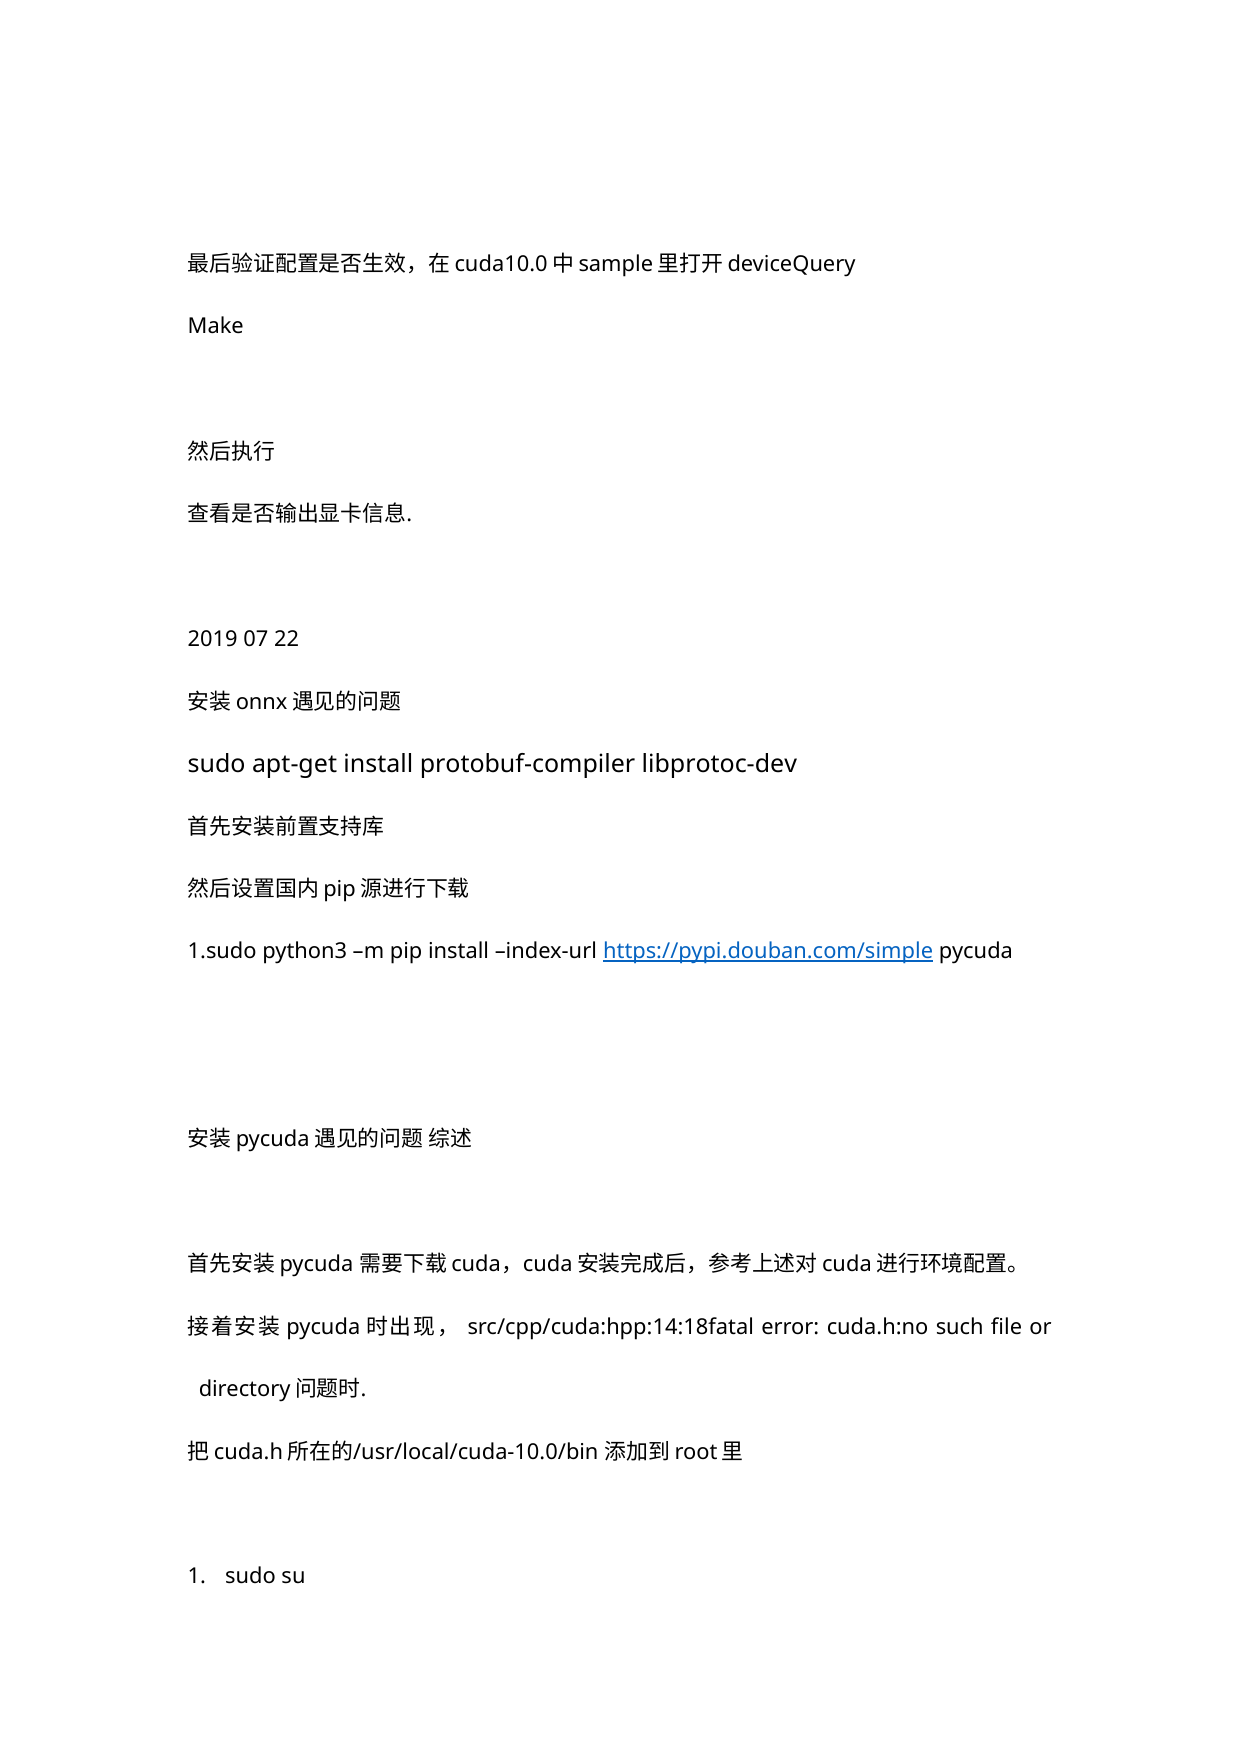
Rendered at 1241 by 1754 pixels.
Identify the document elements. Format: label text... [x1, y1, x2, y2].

text 接着安装pycuda时出现， src/cpp/cuda:hpp:14:18fatal error: cuda.h:no such file or directory问题时. [187, 1283, 1053, 1408]
text 安装pycuda遇见的问题 综述 [187, 1096, 1053, 1158]
text Make [187, 283, 1053, 346]
text 首先安装pycuda 需要下载cuda，cuda安装完成后，参考上述对cuda进行环境配置。 [187, 1221, 1053, 1283]
list sudo su [187, 1533, 1053, 1596]
text 2019 07 22 [187, 596, 1053, 658]
text 把cuda.h所在的/usr/local/cuda-10.0/bin 添加到root里 [187, 1408, 1053, 1471]
text sudo apt-get install protobuf-compiler libprotoc-dev [187, 721, 1053, 783]
text 首先安装前置支持库 [187, 783, 1053, 846]
text 安装onnx遇见的问题 [187, 658, 1053, 721]
text 最后验证配置是否生效，在cuda10.0中sample里打开deviceQuery [187, 221, 1053, 283]
text 然后执行 [187, 408, 1053, 471]
text 查看是否输出显卡信息. [187, 471, 1053, 533]
text 1.sudo python3 –m pip install –index-url https://pypi.douban.com/simple pycuda [187, 908, 1053, 971]
text 然后设置国内pip源进行下载 [187, 846, 1053, 908]
